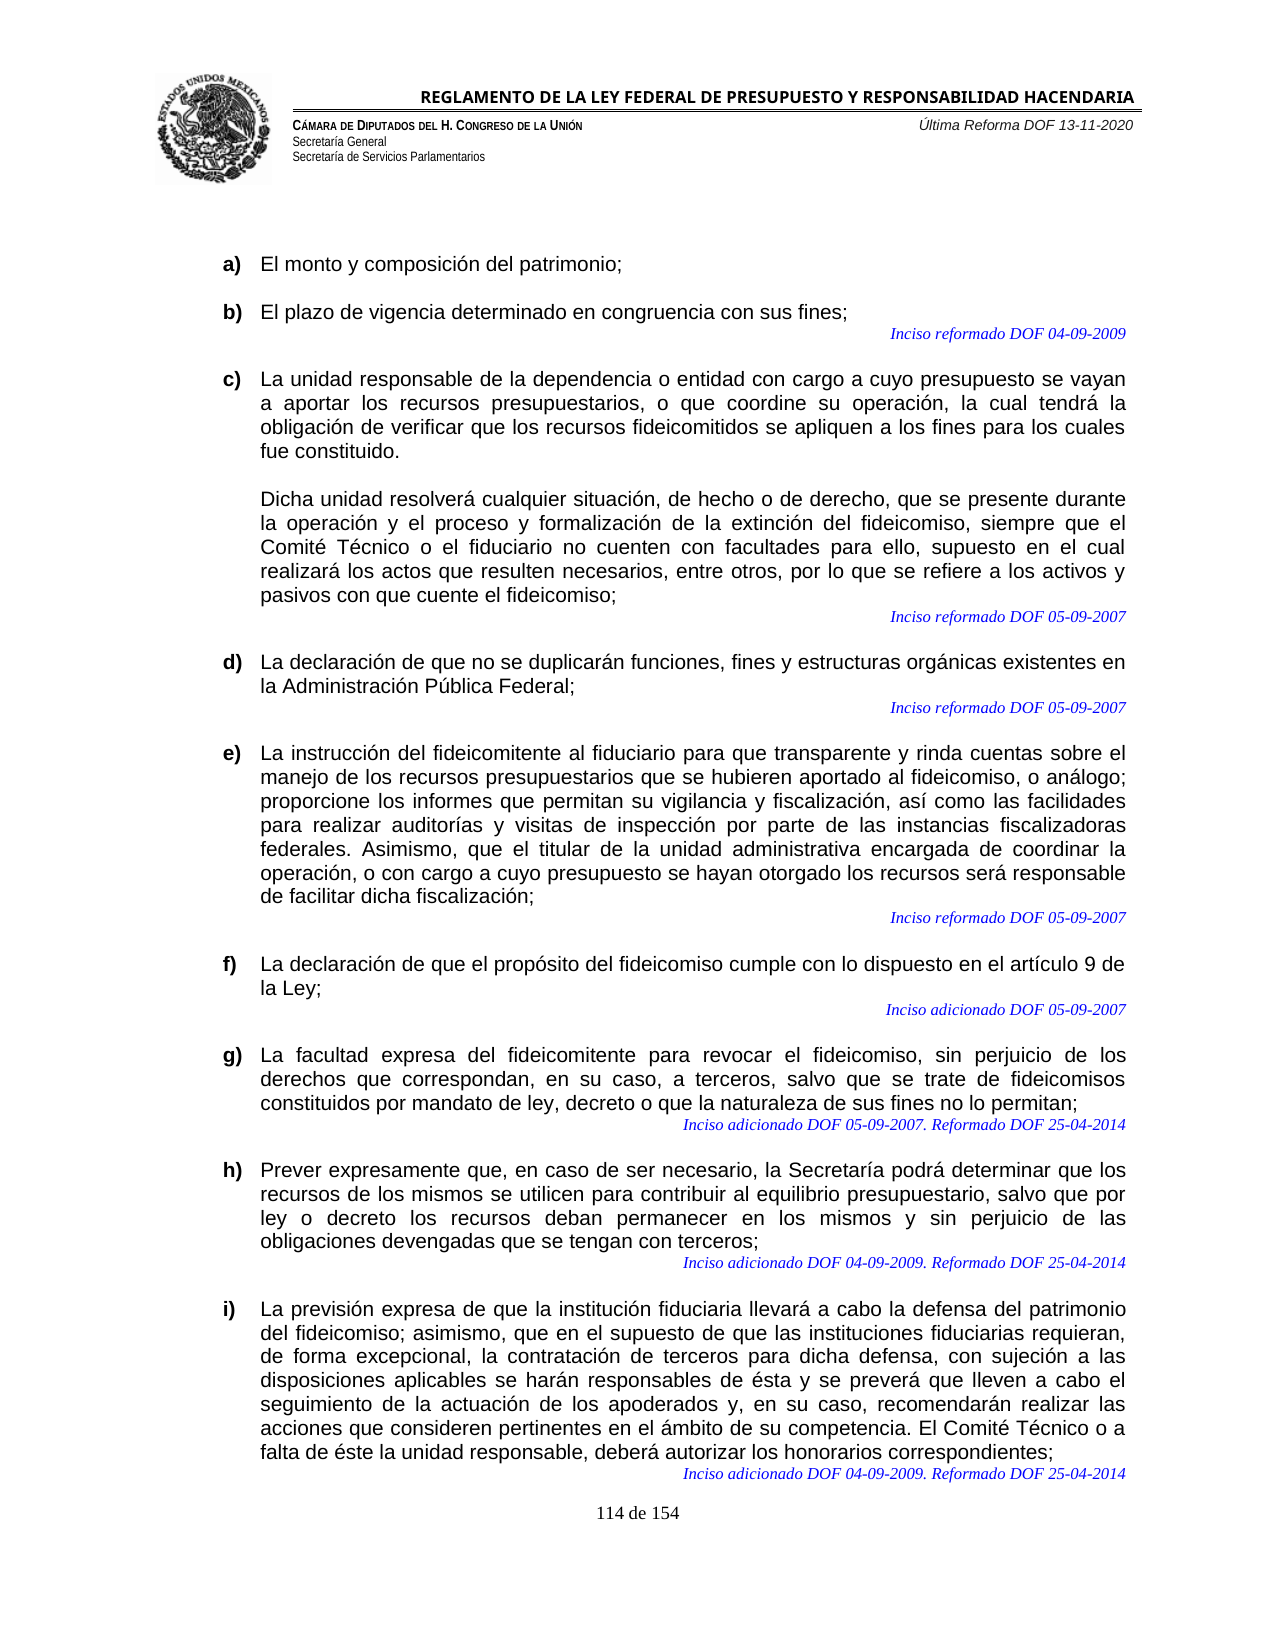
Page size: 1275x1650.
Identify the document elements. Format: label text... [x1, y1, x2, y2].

text c) La unidad responsable de la dependencia o entidad con cargo a cuyo presupuesto se vayan a aportar los recursos presupuestarios, o que coordine su operación, la cual tendrá la obligación de verificar que los recursos fideicomitidos se apliquen a los fines para los cuales fue constituido. [223, 367, 1127, 463]
text Dicha unidad resolverá cualquier situación, de hecho o de derecho, que se presente durante la operación y el proceso y formalización de la extinción del fideicomiso, siempre que el Comité Técnico o el fiduciario no cuenten con facultades para ello, supuesto en el cual realizará los actos que resulten necesarios, entre otros, por lo que se refiere a los activos y pasivos con que cuente el fideicomiso; [223, 487, 1127, 606]
text Inciso adicionado DOF 05-09-2007. Reformado DOF 25-04-2014 [148, 1114, 1127, 1133]
text e) La instrucción del fideicomitente al fiduciario para que transparente y rinda cuentas sobre el manejo de los recursos presupuestarios que se hubieren aportado al fideicomiso, o análogo; proporcione los informes que permitan su vigilancia y fiscalización, así como las facilidades para realizar auditorías y visitas de inspección por parte de las instancias fiscalizadoras federales. Asimismo, que el titular de la unidad administrativa encargada de coordinar la operación, o con cargo a cuyo presupuesto se hayan otorgado los recursos será responsable de facilitar dicha fiscalización; [223, 741, 1127, 908]
text b) El plazo de vigencia determinado en congruencia con sus fines; [223, 300, 1127, 324]
text Inciso reformado DOF 05-09-2007 [148, 908, 1127, 927]
text h) Prever expresamente que, en caso de ser necesario, la Secretaría podrá determinar que los recursos de los mismos se utilicen para contribuir al equilibrio presupuestario, salvo que por ley o decreto los recursos deban permanecer en los mismos y sin perjuicio de las obligaciones devengadas que se tengan con terceros; [223, 1157, 1127, 1253]
text f) La declaración de que el propósito del fideicomiso cumple con lo dispuesto en el artículo 9 de la Ley; [223, 951, 1127, 999]
text Inciso reformado DOF 04-09-2009 [148, 324, 1127, 343]
text i) La previsión expresa de que la institución fiduciaria llevará a cabo la defensa del patrimonio del fideicomiso; asimismo, que en el supuesto de que las instituciones fiduciarias requieran, de forma excepcional, la contratación de terceros para dicha defensa, con sujeción a las disposiciones aplicables se harán responsables de ésta y se preverá que lleven a cabo el seguimiento de la actuación de los apoderados y, en su caso, recomendarán realizar las acciones que consideren pertinentes en el ámbito de su competencia. El Comité Técnico o a falta de éste la unidad responsable, deberá autorizar los honorarios correspondientes; [223, 1296, 1127, 1464]
text Inciso adicionado DOF 04-09-2009. Reformado DOF 25-04-2014 [148, 1253, 1127, 1272]
text g) La facultad expresa del fideicomitente para revocar el fideicomiso, sin perjuicio de los derechos que correspondan, en su caso, a terceros, salvo que se trate de fideicomisos constituidos por mandato de ley, decreto o que la naturaleza de sus fines no lo permitan; [223, 1042, 1127, 1114]
text d) La declaración de que no se duplicarán funciones, fines y estructuras orgánicas existentes en la Administración Pública Federal; [223, 649, 1127, 697]
text Inciso adicionado DOF 05-09-2007 [148, 999, 1127, 1018]
text a) El monto y composición del patrimonio; [223, 252, 1127, 276]
text Inciso reformado DOF 05-09-2007 [148, 697, 1127, 717]
text Inciso reformado DOF 05-09-2007 [148, 606, 1127, 626]
text Inciso adicionado DOF 04-09-2009. Reformado DOF 25-04-2014 [148, 1464, 1127, 1483]
